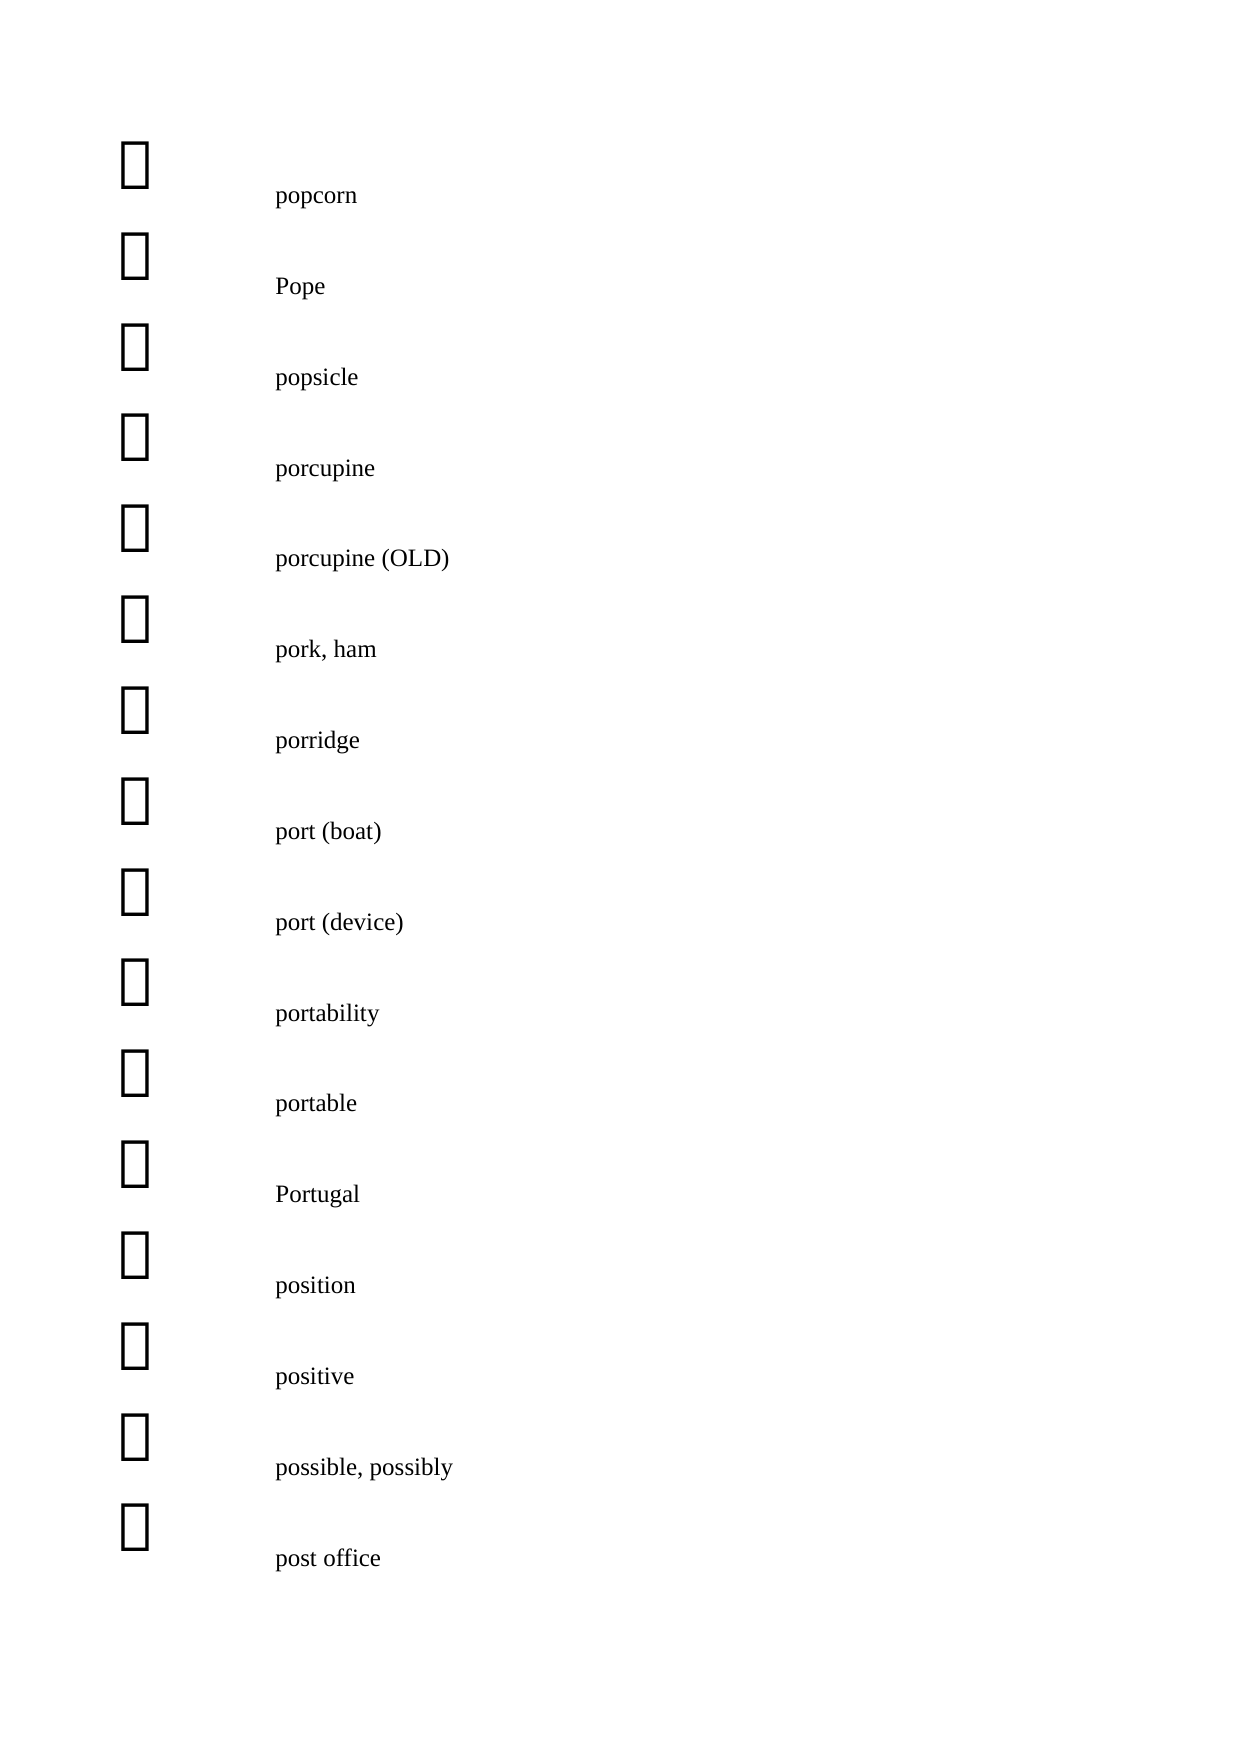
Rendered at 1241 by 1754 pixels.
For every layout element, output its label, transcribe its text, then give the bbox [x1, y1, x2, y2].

table_cell  [115, 1208, 275, 1299]
table_cell popsicle [275, 300, 949, 391]
table_cell post office [275, 1481, 949, 1571]
table_cell positive [275, 1299, 949, 1390]
table_cell  [115, 481, 275, 572]
table_cell Pope [275, 209, 949, 300]
table_cell port (device) [275, 845, 949, 936]
table_cell pork, ham [275, 572, 949, 663]
table_cell  [115, 1026, 275, 1117]
table_cell  [115, 572, 275, 663]
table_cell  [115, 1117, 275, 1208]
table_cell  [115, 391, 275, 481]
table_cell Portugal [275, 1117, 949, 1208]
table_cell  [115, 663, 275, 754]
table_cell  [115, 754, 275, 845]
table_cell position [275, 1208, 949, 1299]
table_cell  [115, 118, 275, 209]
table_cell porcupine (OLD) [275, 481, 949, 572]
table_cell portable [275, 1026, 949, 1117]
table_cell  [115, 936, 275, 1026]
table_cell portability [275, 936, 949, 1026]
table_cell porcupine [275, 391, 949, 481]
table_cell port (boat) [275, 754, 949, 845]
table_cell  [115, 845, 275, 936]
table_cell  [115, 1390, 275, 1481]
table_cell popcorn [275, 118, 949, 209]
table_cell  [115, 300, 275, 391]
table_cell possible, possibly [275, 1390, 949, 1481]
table_cell porridge [275, 663, 949, 754]
table_cell  [115, 1299, 275, 1390]
table_cell  [115, 209, 275, 300]
table_cell  [115, 1481, 275, 1571]
